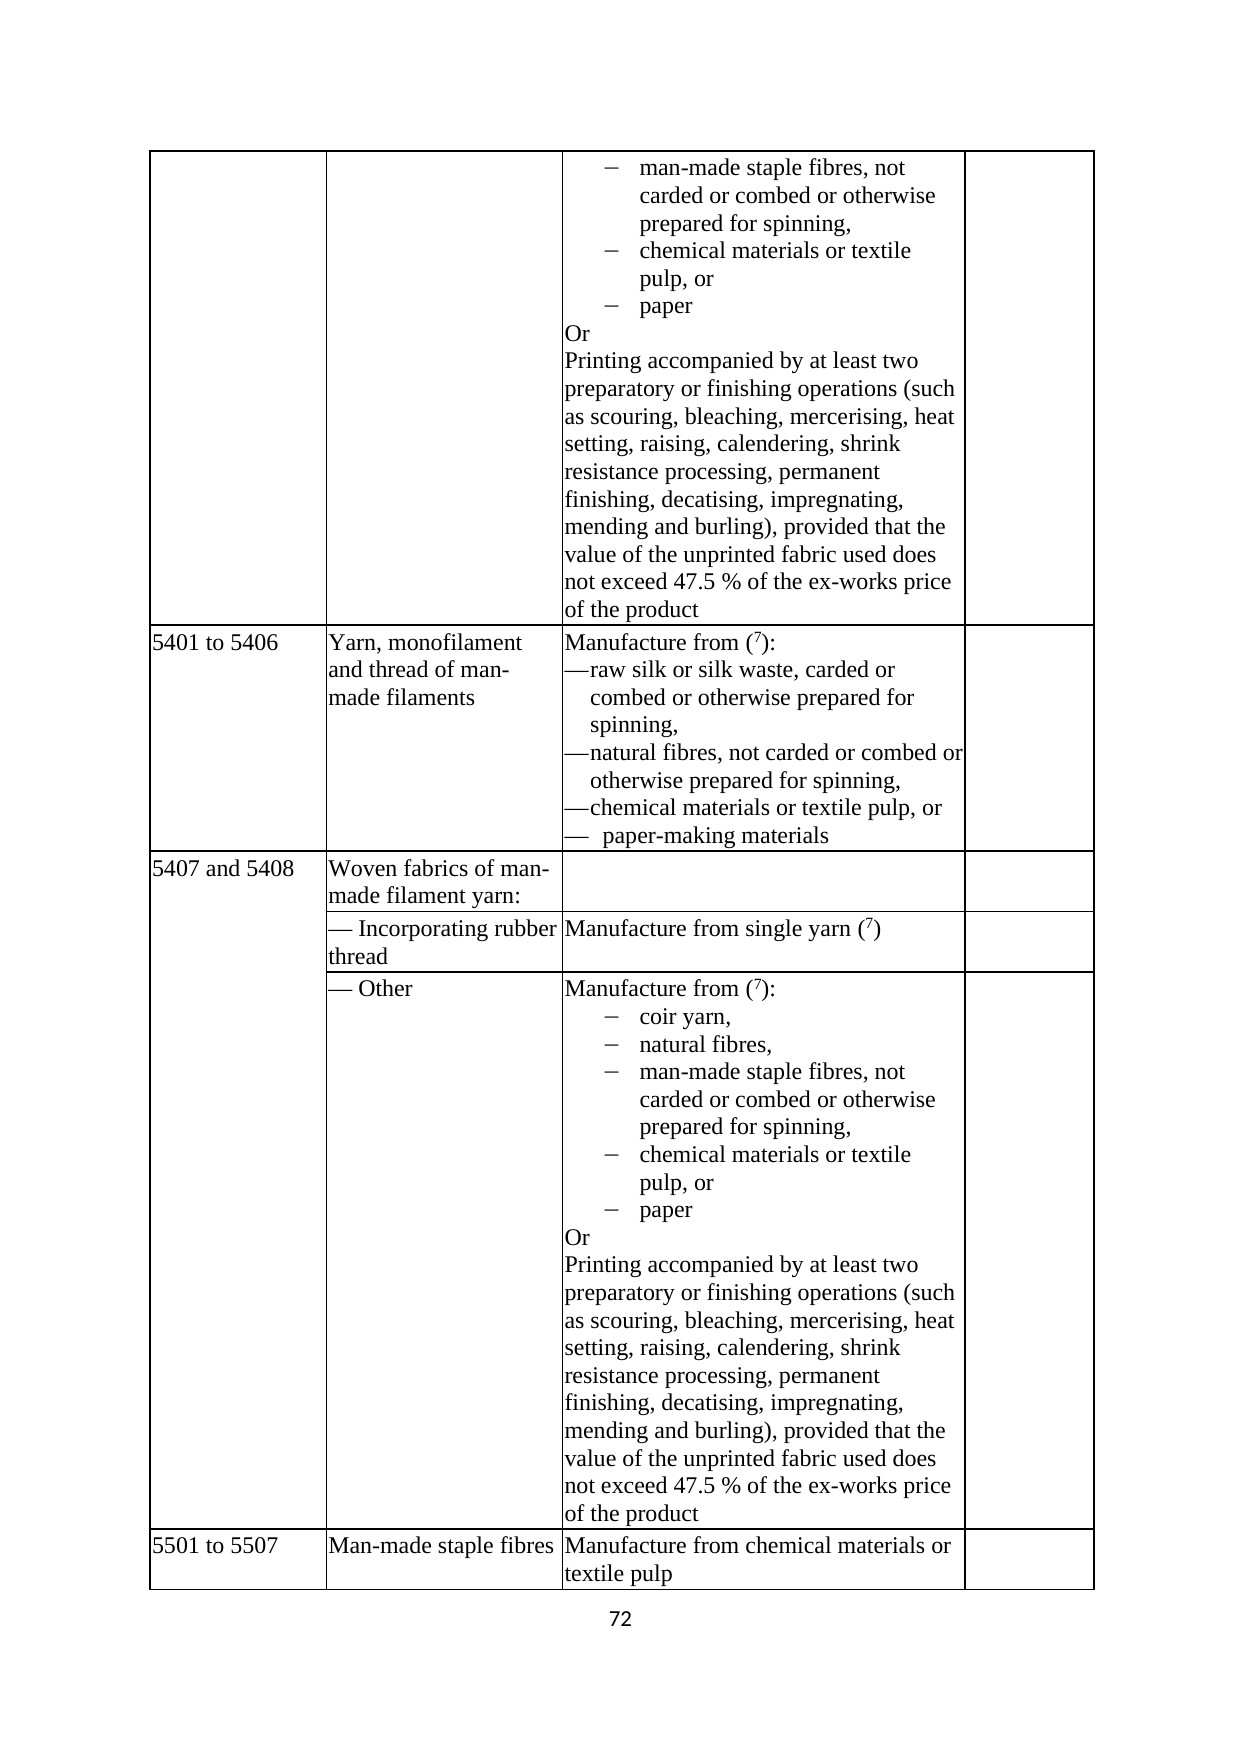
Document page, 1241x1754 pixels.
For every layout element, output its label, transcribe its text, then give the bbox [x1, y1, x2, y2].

table_header — [564, 821, 602, 848]
table_header coir yarn, [564, 1002, 879, 1029]
table_header — [564, 655, 590, 738]
table_cell — Other [327, 973, 562, 1528]
table_header chemical materials or textile pulp, or [564, 236, 939, 291]
table_cell [966, 973, 1093, 1528]
table_cell Manufacture from single yarn (7) [563, 912, 964, 971]
table_cell 5407 and 5408 [151, 852, 326, 1528]
table_cell Manufacture from chemical materials or textile pulp [563, 1530, 964, 1588]
table_cell Or Printing accompanied by at least two preparatory or finishing operations (such as scouring, bleaching, mercerising, heat setting, raising, calendering, shrink resistance processing, permanent finishing, decatising, impregnating, mending and burling), provided that the value of the unprinted fabric used does not exceed 47.5 % of the ex-works price of the product [563, 152, 964, 624]
table_cell [966, 912, 1093, 971]
table_cell Manufacture from (7): [563, 626, 964, 850]
table_cell [966, 852, 1093, 911]
table_cell Woven fabrics of man-made filament yarn: [327, 852, 562, 911]
table_header man-made staple fibres, not carded or combed or otherwise prepared for spinning, [564, 153, 939, 236]
table_cell Manufacture from (7): Or Printing accompanied by at least two preparatory or finishing operations (such as scouring, bleaching, mercerising, heat setting, raising, calendering, shrink resistance processing, permanent finishing, decatising, impregnating, mending and burling), provided that the value of the unprinted fabric used does not exceed 47.5 % of the ex-works price of the product [563, 973, 964, 1528]
table_header raw silk or silk waste, carded or combed or otherwise prepared for spinning, [590, 655, 963, 738]
table_cell — Incorporating rubber thread [327, 912, 562, 971]
table_cell 5401 to 5406 [151, 626, 326, 850]
table_header paper [564, 291, 839, 319]
table_cell [563, 852, 964, 911]
table_header chemical materials or textile pulp, or [564, 1140, 939, 1195]
table_header chemical materials or textile pulp, or [590, 793, 963, 821]
table_cell [327, 152, 562, 624]
table_header paper [564, 1195, 839, 1223]
table_header — [564, 793, 590, 821]
table_header natural fibres, [564, 1030, 903, 1057]
table_cell [966, 626, 1093, 850]
table_cell Man-made staple fibres [327, 1530, 562, 1588]
table_cell Yarn, monofilament and thread of man-made filaments [327, 626, 562, 850]
table_header natural fibres, not carded or combed or otherwise prepared for spinning, [590, 738, 963, 793]
table_cell [151, 152, 326, 624]
table_header man-made staple fibres, not carded or combed or otherwise prepared for spinning, [564, 1057, 939, 1140]
table_cell 5501 to 5507 [151, 1530, 326, 1588]
table_cell [966, 1530, 1093, 1588]
table_header — [564, 738, 590, 793]
table_header paper-making materials [603, 821, 963, 848]
table_cell [966, 152, 1093, 624]
